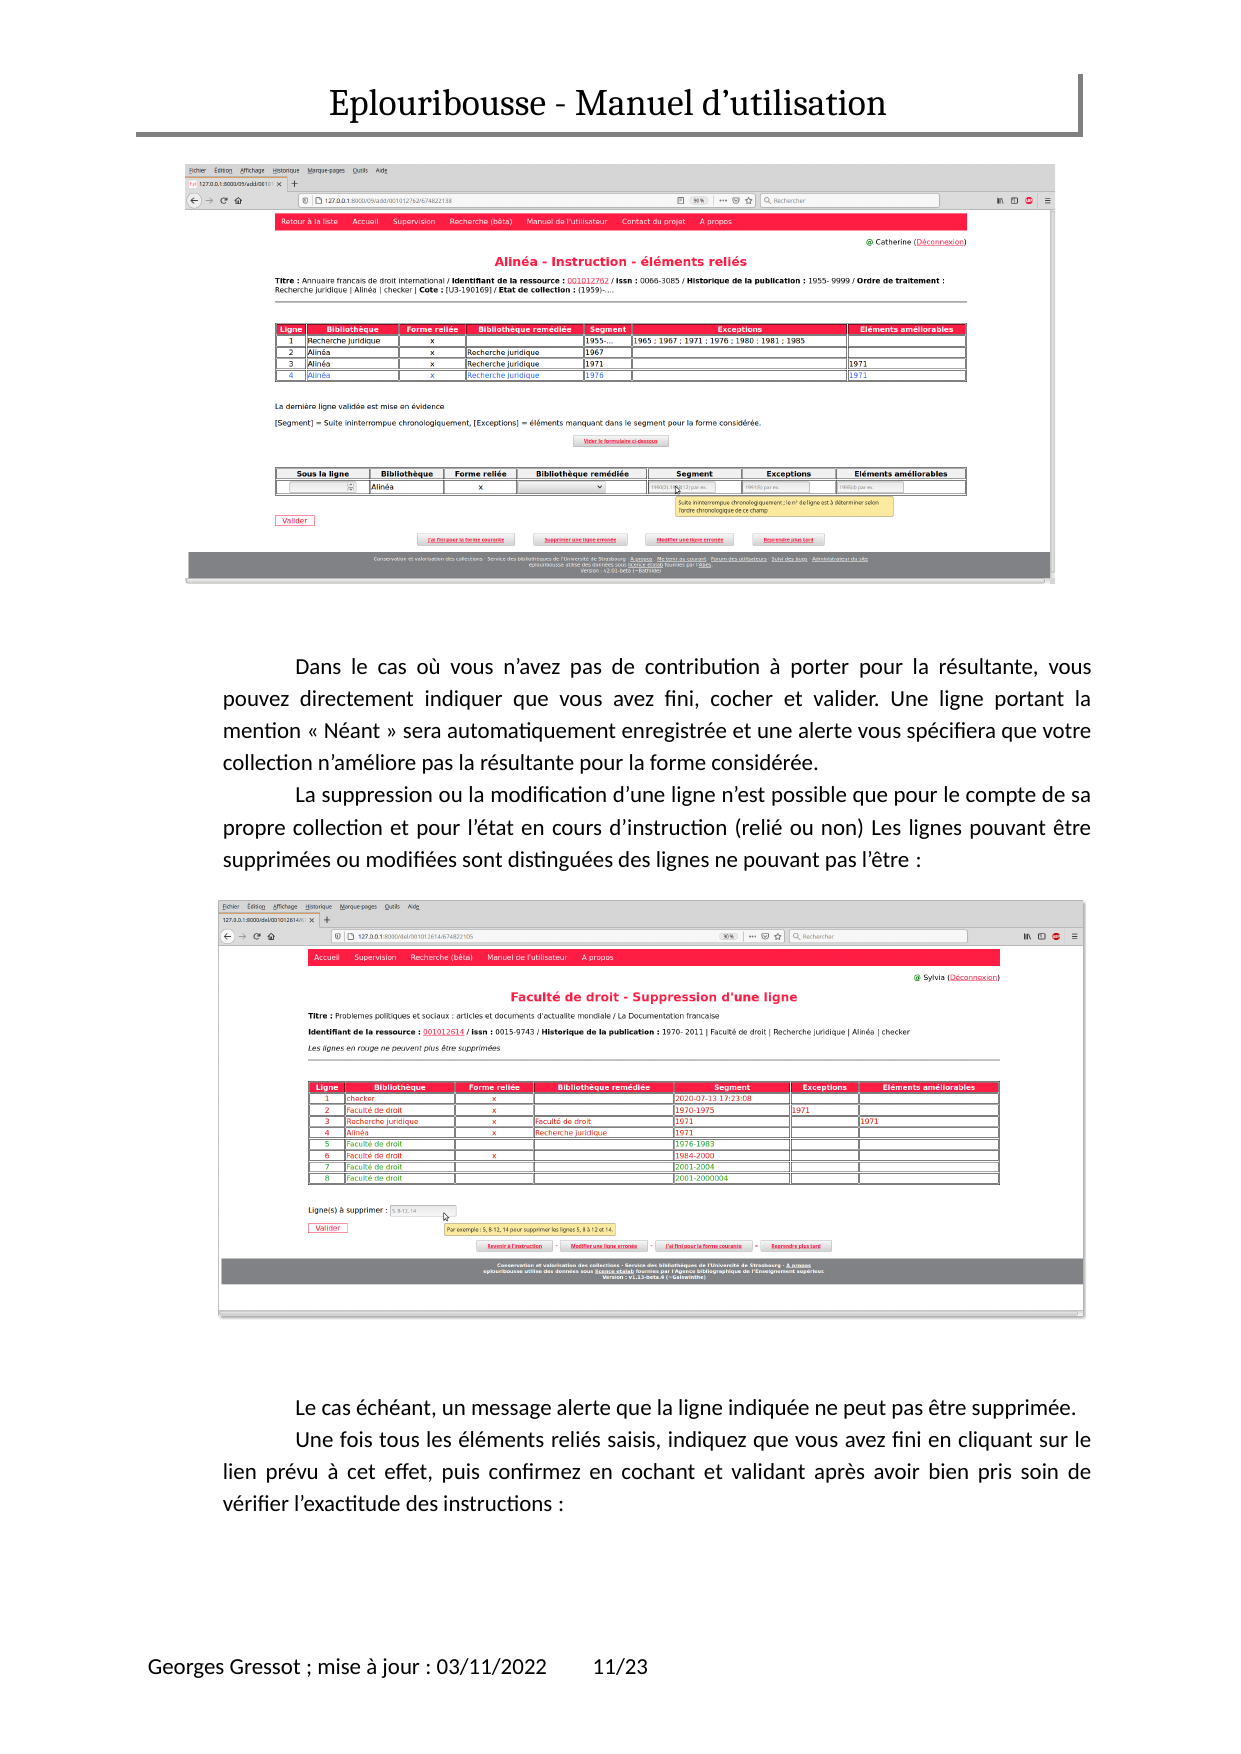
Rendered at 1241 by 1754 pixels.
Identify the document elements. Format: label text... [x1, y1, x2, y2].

list La suppression ou la modification d’une ligne n’est possible que pour le compte de sa propre collection et pour l’état en cours d’instruction (relié ou non) Les lignes pouvant être supprimées ou modifiées sont distinguées des lignes ne pouvant pas l’être : [223, 781, 1093, 873]
picture [216, 898, 1087, 1320]
list Dans le cas où vous n’avez pas de contribution à porter pour la résultante, vous pouvez directement indiquer que vous avez fini, cocher et valider. Une ligne portant la mention « Néant » sera automatiquement enregistrée et une alerte vous spécifiera que votre collection n’améliore pas la résultante pour la forme considérée. [223, 652, 1093, 776]
picture [185, 164, 1055, 584]
list Le cas échéant, un message alerte que la ligne indiquée ne peut pas être supprimée. [223, 1393, 1093, 1421]
list Une fois tous les éléments reliés saisis, indiquez que vous avez fini en cliquant sur le lien prévu à cet effet, puis confirmez en cochant et validant après avoir bien pris soin de vérifier l’exactitude des instructions : [223, 1425, 1093, 1517]
